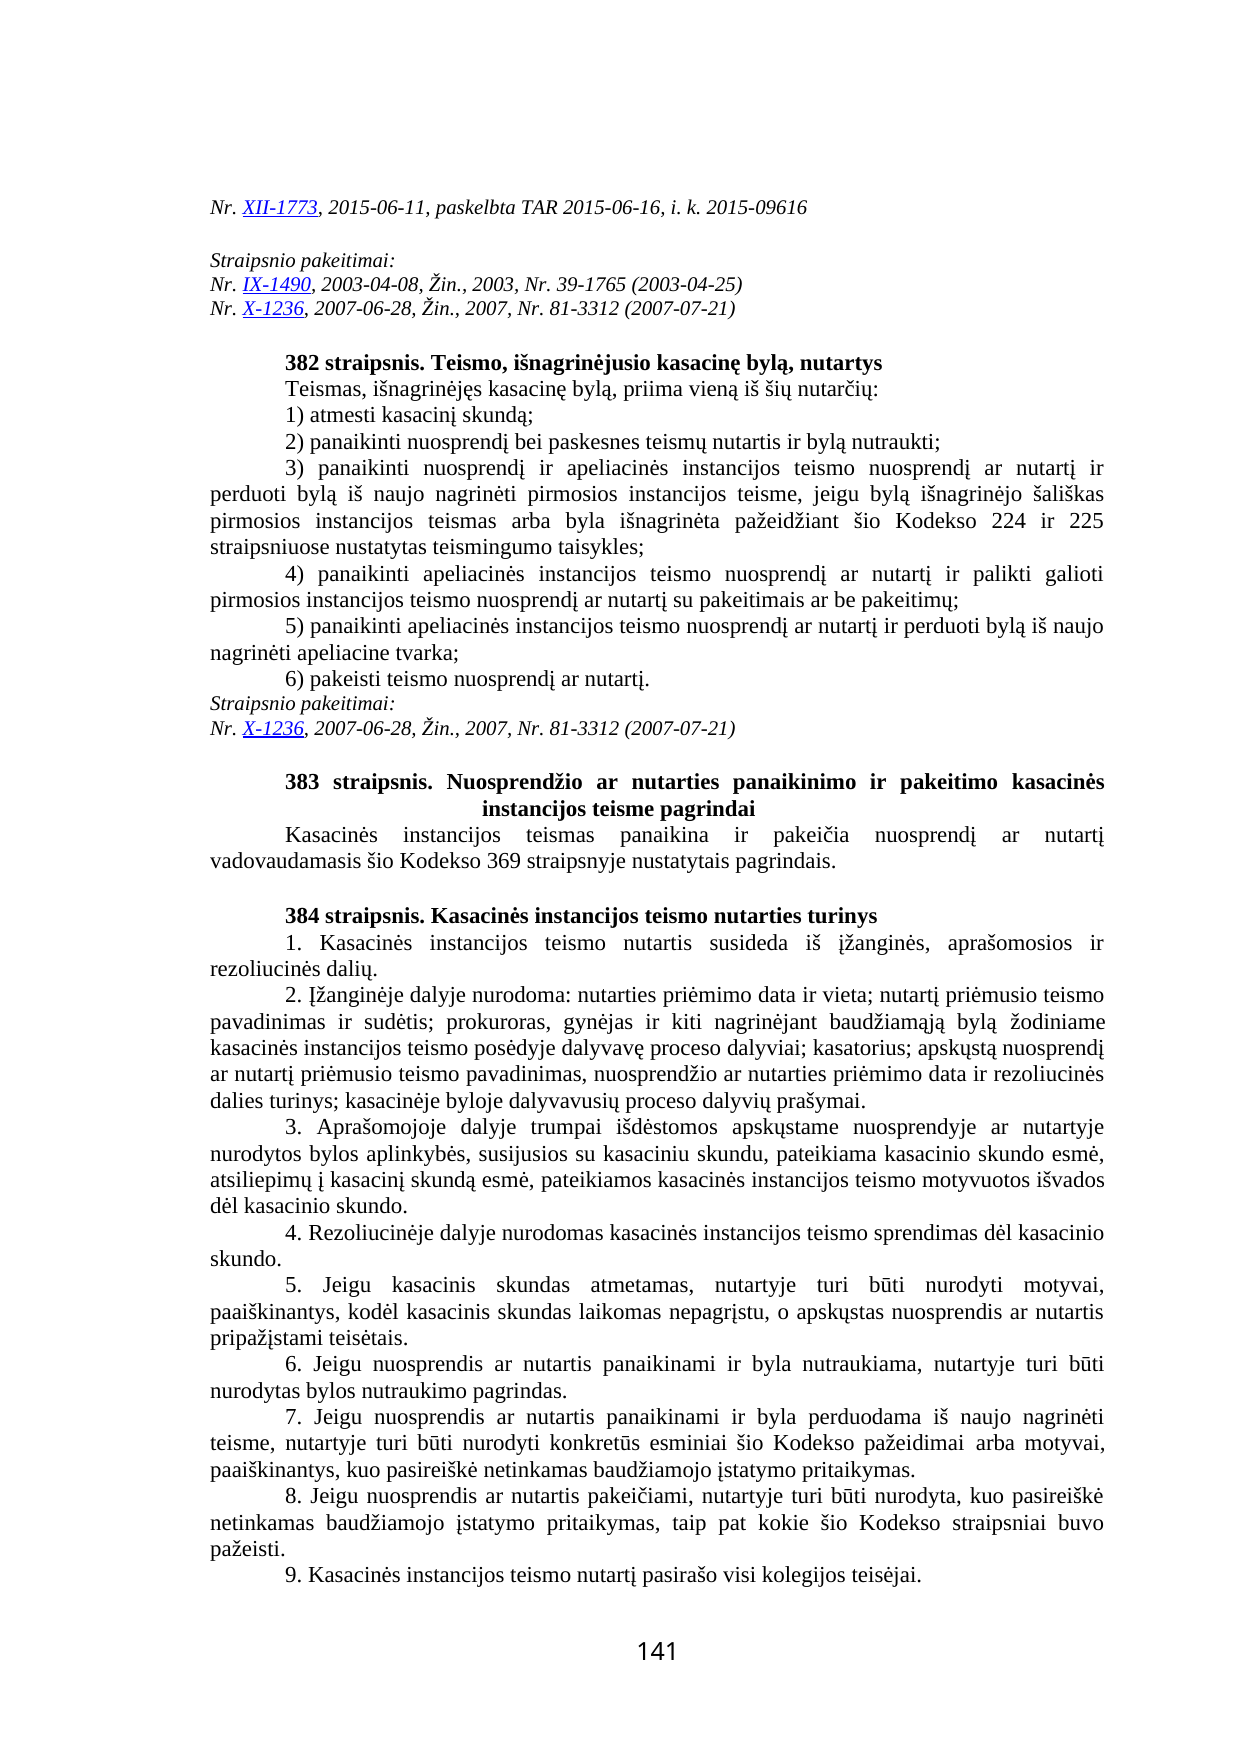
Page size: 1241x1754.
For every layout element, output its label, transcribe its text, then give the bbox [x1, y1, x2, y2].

text Straipsnio pakeitimai: [210, 248, 1106, 272]
text 8. Jeigu nuosprendis ar nutartis pakeičiami, nutartyje turi būti nurodyta, kuo pasireiškė netinkamas baudžiamojo įstatymo pritaikymas, taip pat kokie šio Kodekso straipsniai buvo pažeisti. [210, 1482, 1106, 1561]
text 382 straipsnis. Teismo, išnagrinėjusio kasacinę bylą, nutartys [210, 349, 1106, 375]
text 1) atmesti kasacinį skundą; [210, 401, 1106, 428]
text 384 straipsnis. Kasacinės instancijos teismo nutarties turinys [210, 902, 1106, 929]
text 5) panaikinti apeliacinės instancijos teismo nuosprendį ar nutartį ir perduoti bylą iš naujo nagrinėti apeliacine tvarka; [210, 612, 1106, 665]
text Nr. X-1236, 2007-06-28, Žin., 2007, Nr. 81-3312 (2007-07-21) [210, 715, 1106, 739]
text 383 straipsnis. Nuosprendžio ar nutarties panaikinimo ir pakeitimo kasacinės instancijos teisme pagrindai [285, 768, 1106, 821]
text 2. Įžanginėje dalyje nurodoma: nutarties priėmimo data ir vieta; nutartį priėmusio teismo pavadinimas ir sudėtis; prokuroras, gynėjas ir kiti nagrinėjant baudžiamąją bylą žodiniame kasacinės instancijos teismo posėdyje dalyvavę proceso dalyviai; kasatorius; apskųstą nuosprendį ar nutartį priėmusio teismo pavadinimas, nuosprendžio ar nutarties priėmimo data ir rezoliucinės dalies turinys; kasacinėje byloje dalyvavusių proceso dalyvių prašymai. [210, 981, 1106, 1113]
text 6. Jeigu nuosprendis ar nutartis panaikinami ir byla nutraukiama, nutartyje turi būti nurodytas bylos nutraukimo pagrindas. [210, 1350, 1106, 1403]
text Nr. IX-1490, 2003-04-08, Žin., 2003, Nr. 39-1765 (2003-04-25) [210, 272, 1106, 296]
text 3. Aprašomojoje dalyje trumpai išdėstomos apskųstame nuosprendyje ar nutartyje nurodytos bylos aplinkybės, susijusios su kasaciniu skundu, pateikiama kasacinio skundo esmė, atsiliepimų į kasacinį skundą esmė, pateikiamos kasacinės instancijos teismo motyvuotos išvados dėl kasacinio skundo. [210, 1113, 1106, 1219]
text 1. Kasacinės instancijos teismo nutartis susideda iš įžanginės, aprašomosios ir rezoliucinės dalių. [210, 929, 1106, 981]
text 6) pakeisti teismo nuosprendį ar nutartį. [210, 665, 1106, 691]
text 4. Rezoliucinėje dalyje nurodomas kasacinės instancijos teismo sprendimas dėl kasacinio skundo. [210, 1219, 1106, 1271]
text 4) panaikinti apeliacinės instancijos teismo nuosprendį ar nutartį ir palikti galioti pirmosios instancijos teismo nuosprendį ar nutartį su pakeitimais ar be pakeitimų; [210, 559, 1106, 612]
text 7. Jeigu nuosprendis ar nutartis panaikinami ir byla perduodama iš naujo nagrinėti teisme, nutartyje turi būti nurodyti konkretūs esminiai šio Kodekso pažeidimai arba motyvai, paaiškinantys, kuo pasireiškė netinkamas baudžiamojo įstatymo pritaikymas. [210, 1403, 1106, 1482]
text 2) panaikinti nuosprendį bei paskesnes teismų nutartis ir bylą nutraukti; [210, 428, 1106, 454]
text Nr. X-1236, 2007-06-28, Žin., 2007, Nr. 81-3312 (2007-07-21) [210, 296, 1106, 320]
text 3) panaikinti nuosprendį ir apeliacinės instancijos teismo nuosprendį ar nutartį ir perduoti bylą iš naujo nagrinėti pirmosios instancijos teisme, jeigu bylą išnagrinėjo šališkas pirmosios instancijos teismas arba byla išnagrinėta pažeidžiant šio Kodekso 224 ir 225 straipsniuose nustatytas teismingumo taisykles; [210, 454, 1106, 559]
text 9. Kasacinės instancijos teismo nutartį pasirašo visi kolegijos teisėjai. [210, 1561, 1106, 1588]
text Straipsnio pakeitimai: [210, 691, 1106, 715]
text 5. Jeigu kasacinis skundas atmetamas, nutartyje turi būti nurodyti motyvai, paaiškinantys, kodėl kasacinis skundas laikomas nepagrįstu, o apskųstas nuosprendis ar nutartis pripažįstami teisėtais. [210, 1271, 1106, 1350]
text Kasacinės instancijos teismas panaikina ir pakeičia nuosprendį ar nutartį vadovaudamasis šio Kodekso 369 straipsnyje nustatytais pagrindais. [210, 821, 1106, 874]
text Teismas, išnagrinėjęs kasacinę bylą, priima vieną iš šių nutarčių: [210, 375, 1106, 401]
text Nr. XII-1773, 2015-06-11, paskelbta TAR 2015-06-16, i. k. 2015-09616 [210, 195, 1106, 219]
